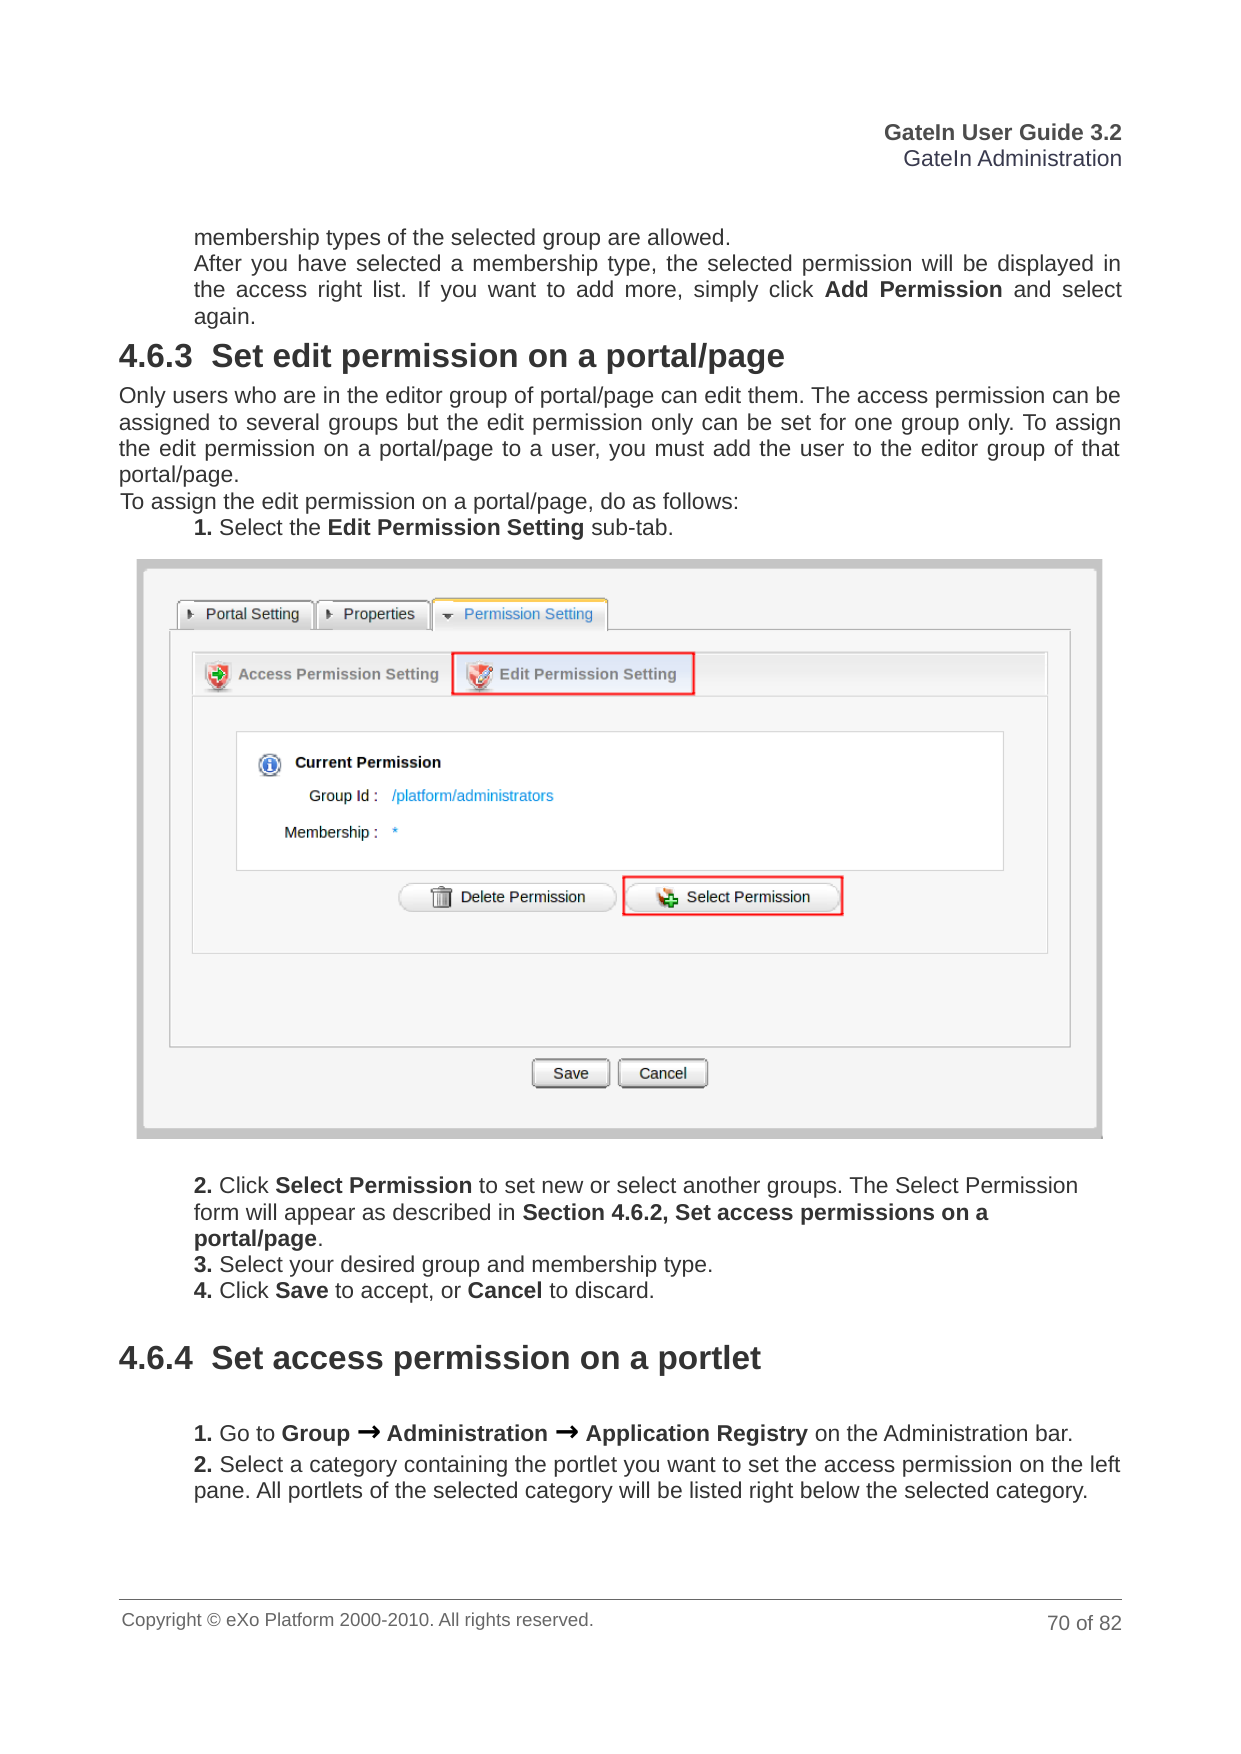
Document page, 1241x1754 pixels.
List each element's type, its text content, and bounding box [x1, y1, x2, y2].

text Only users who are in the editor group of portal/page can edit them. The access permission can be assigned to several groups but the edit permission only can be set for one group only. To assign the edit permission on a portal/page to a user, you must add the user to the editor group of that portal/page. [118, 382, 1122, 488]
list 2. Click Select Permission to set new or select another groups. The Select Permission form will appear as described in Section 4.6.2, Set access permissions on a portal/page. [156, 1172, 1122, 1251]
subtitle Set access permission on a portlet [118, 1338, 1122, 1376]
list 3. Select your desired group and membership type. [156, 1251, 1122, 1277]
list 1. Select the Edit Permission Setting sub-tab. [156, 514, 1122, 541]
list To assign the edit permission on a portal/page, do as follows: [82, 488, 1122, 514]
subtitle Set edit permission on a portal/page [118, 336, 1122, 375]
list 1. Go to Group → Administration → Application Registry on the Administration bar. [156, 1410, 1122, 1450]
picture [136, 559, 1103, 1139]
list 4. Click Save to accept, or Cancel to discard. [156, 1277, 1122, 1304]
list 2. Select a category containing the portlet you want to set the access permission on the left pane. All portlets of the selected category will be listed right below the selected category. [156, 1451, 1122, 1504]
list After you have selected a membership type, the selected permission will be displayed in the access right list. If you want to add more, simply click Add Permission and select again. [156, 250, 1122, 329]
list membership types of the selected group are allowed. [156, 223, 1122, 250]
